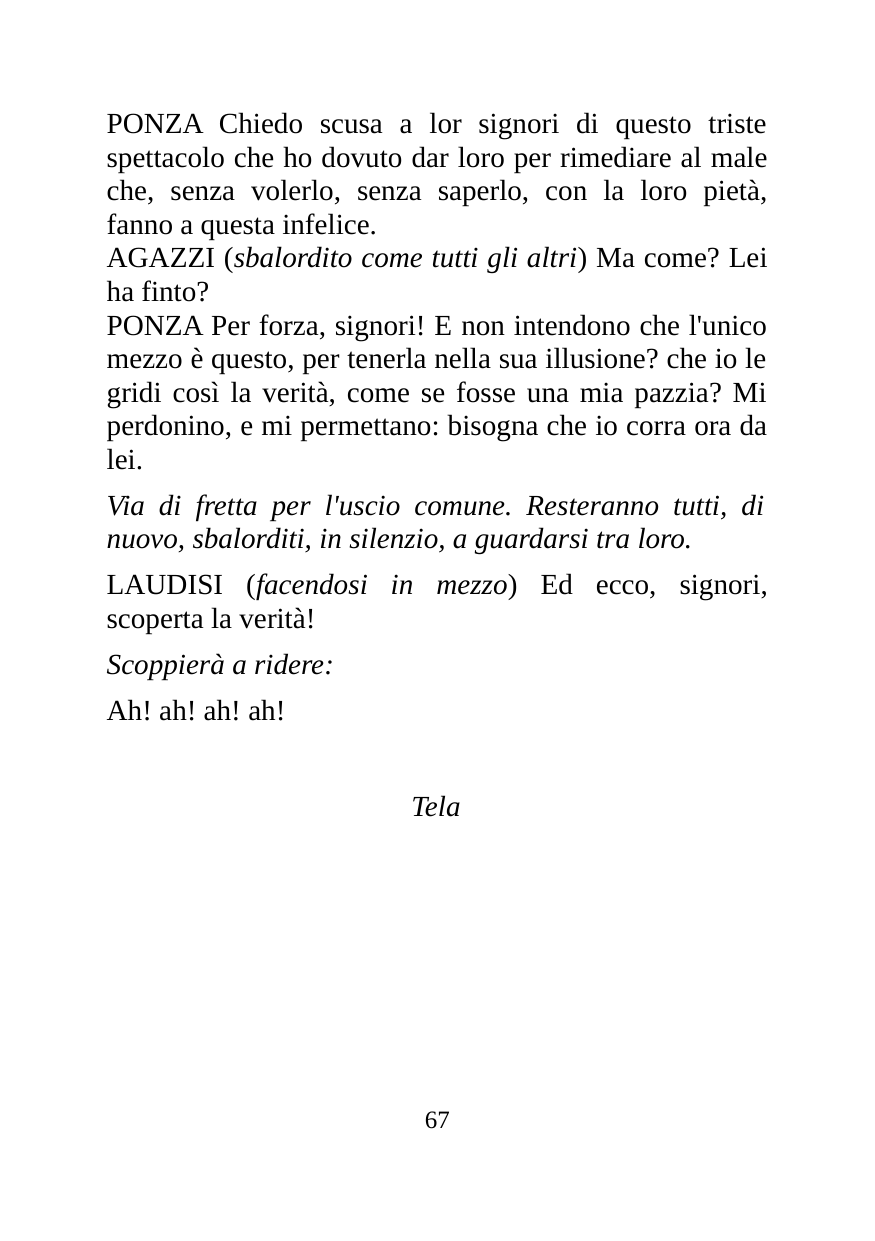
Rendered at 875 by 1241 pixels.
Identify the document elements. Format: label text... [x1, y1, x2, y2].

text Ah! ah! ah! ah! [106, 693, 768, 727]
text PONZA Per forza, signori! E non intendono che l'unico mezzo è questo, per tenerla nella sua illusione? che io le gridi così la verità, come se fosse una mia pazzia? Mi perdonino, e mi permettano: bisogna che io corra ora da lei. [106, 308, 768, 475]
text Scoppierà a ridere: [106, 647, 768, 681]
text Tela [106, 789, 768, 823]
text AGAZZI (sbalordito come tutti gli altri) Ma come? Lei ha finto? [106, 241, 768, 308]
text LAUDISI (facendosi in mezzo) Ed ecco, signori, scoperta la verità! [106, 567, 768, 634]
text PONZA Chiedo scusa a lor signori di questo triste spettacolo che ho dovuto dar loro per rimediare al male che, senza volerlo, senza saperlo, con la loro pietà, fanno a questa infelice. [106, 106, 768, 241]
text Via di fretta per l'uscio comune. Resteranno tutti, di nuovo, sbalorditi, in silenzio, a guardarsi tra loro. [106, 488, 768, 555]
